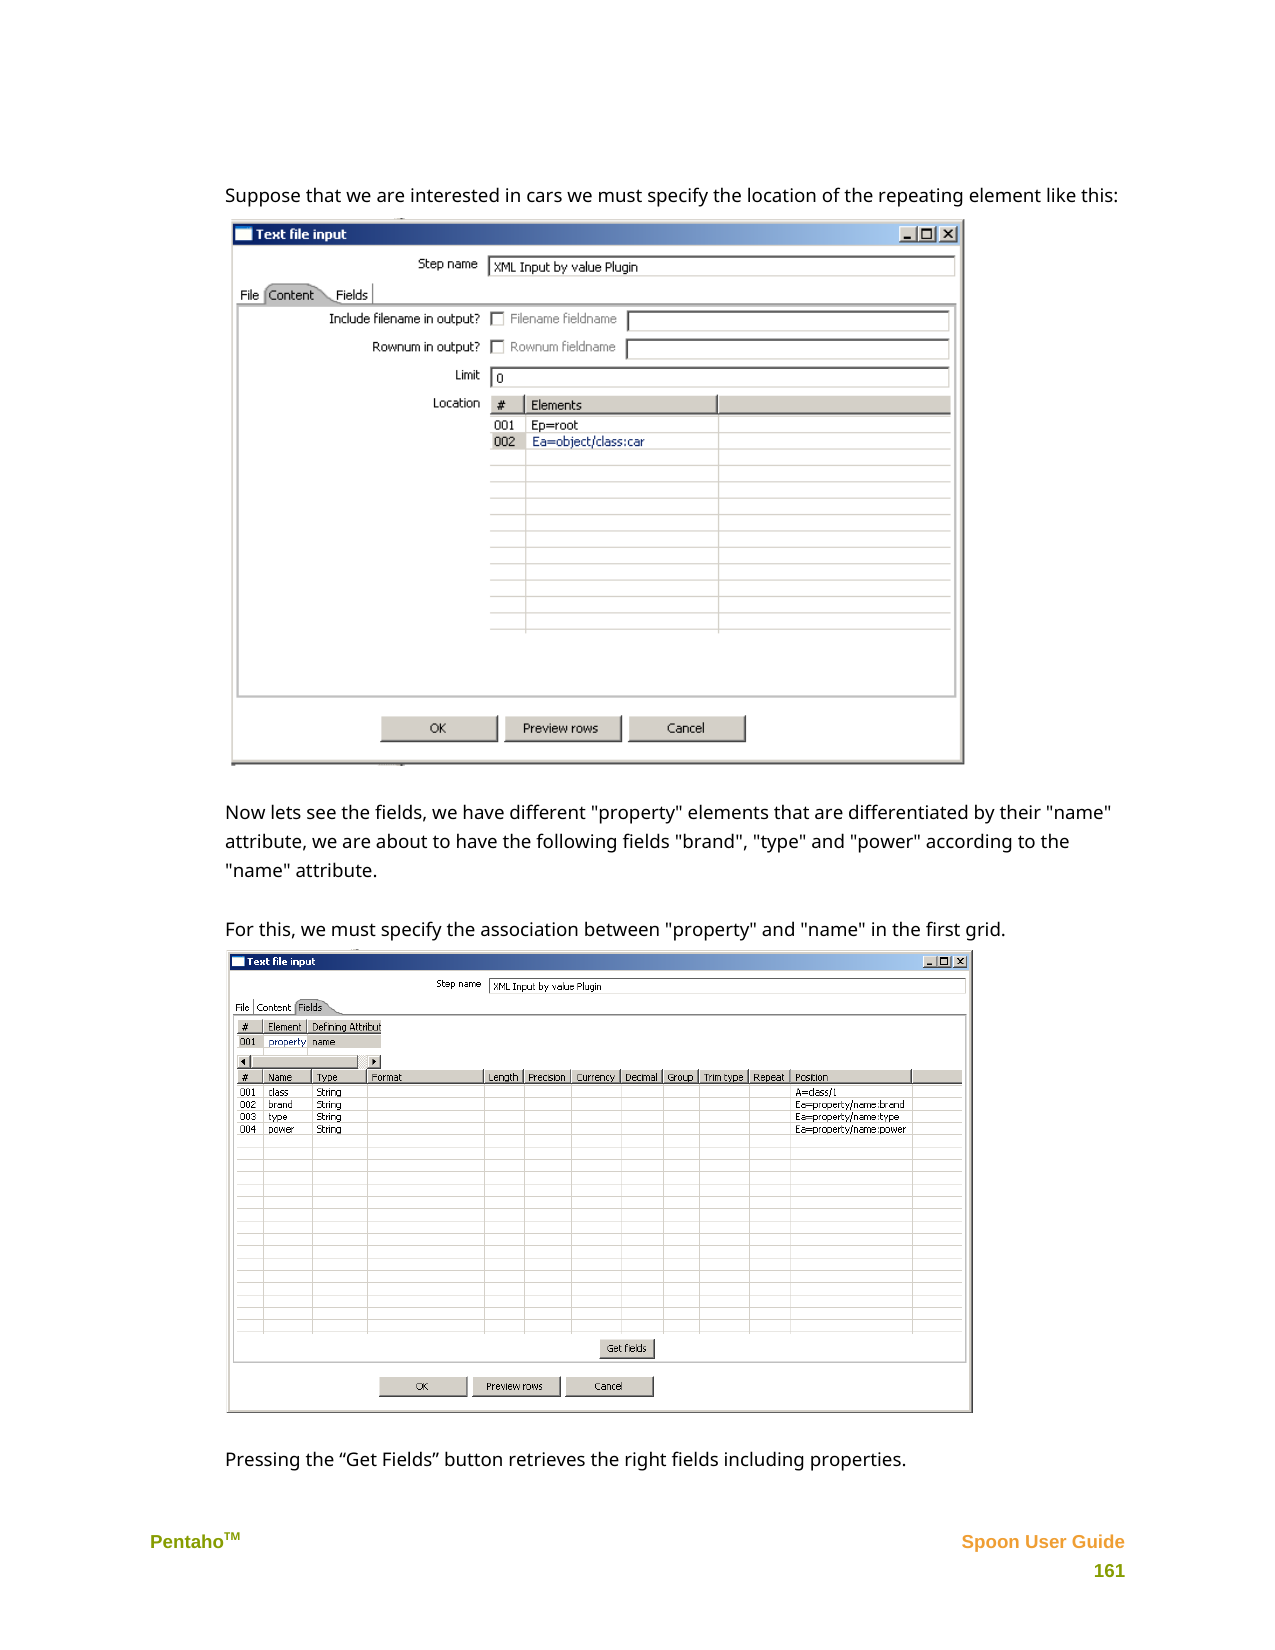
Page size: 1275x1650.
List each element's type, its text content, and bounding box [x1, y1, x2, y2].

picture [231, 218, 965, 766]
picture [226, 949, 974, 1413]
text Now lets see the fields, we have different "property" elements that are differentiated by their "name" attribute, we are about to have the following fields "brand", "type" and "power" according to the "name" attribute. [225, 796, 1125, 883]
text Suppose that we are interested in cars we must specify the location of the repeating element like this: [225, 179, 1125, 208]
text Pressing the “Get Fields” button retrieves the right fields including properties. [225, 1443, 1125, 1472]
text For this, we must specify the association between "property" and "name" in the first grid. [225, 913, 1125, 942]
